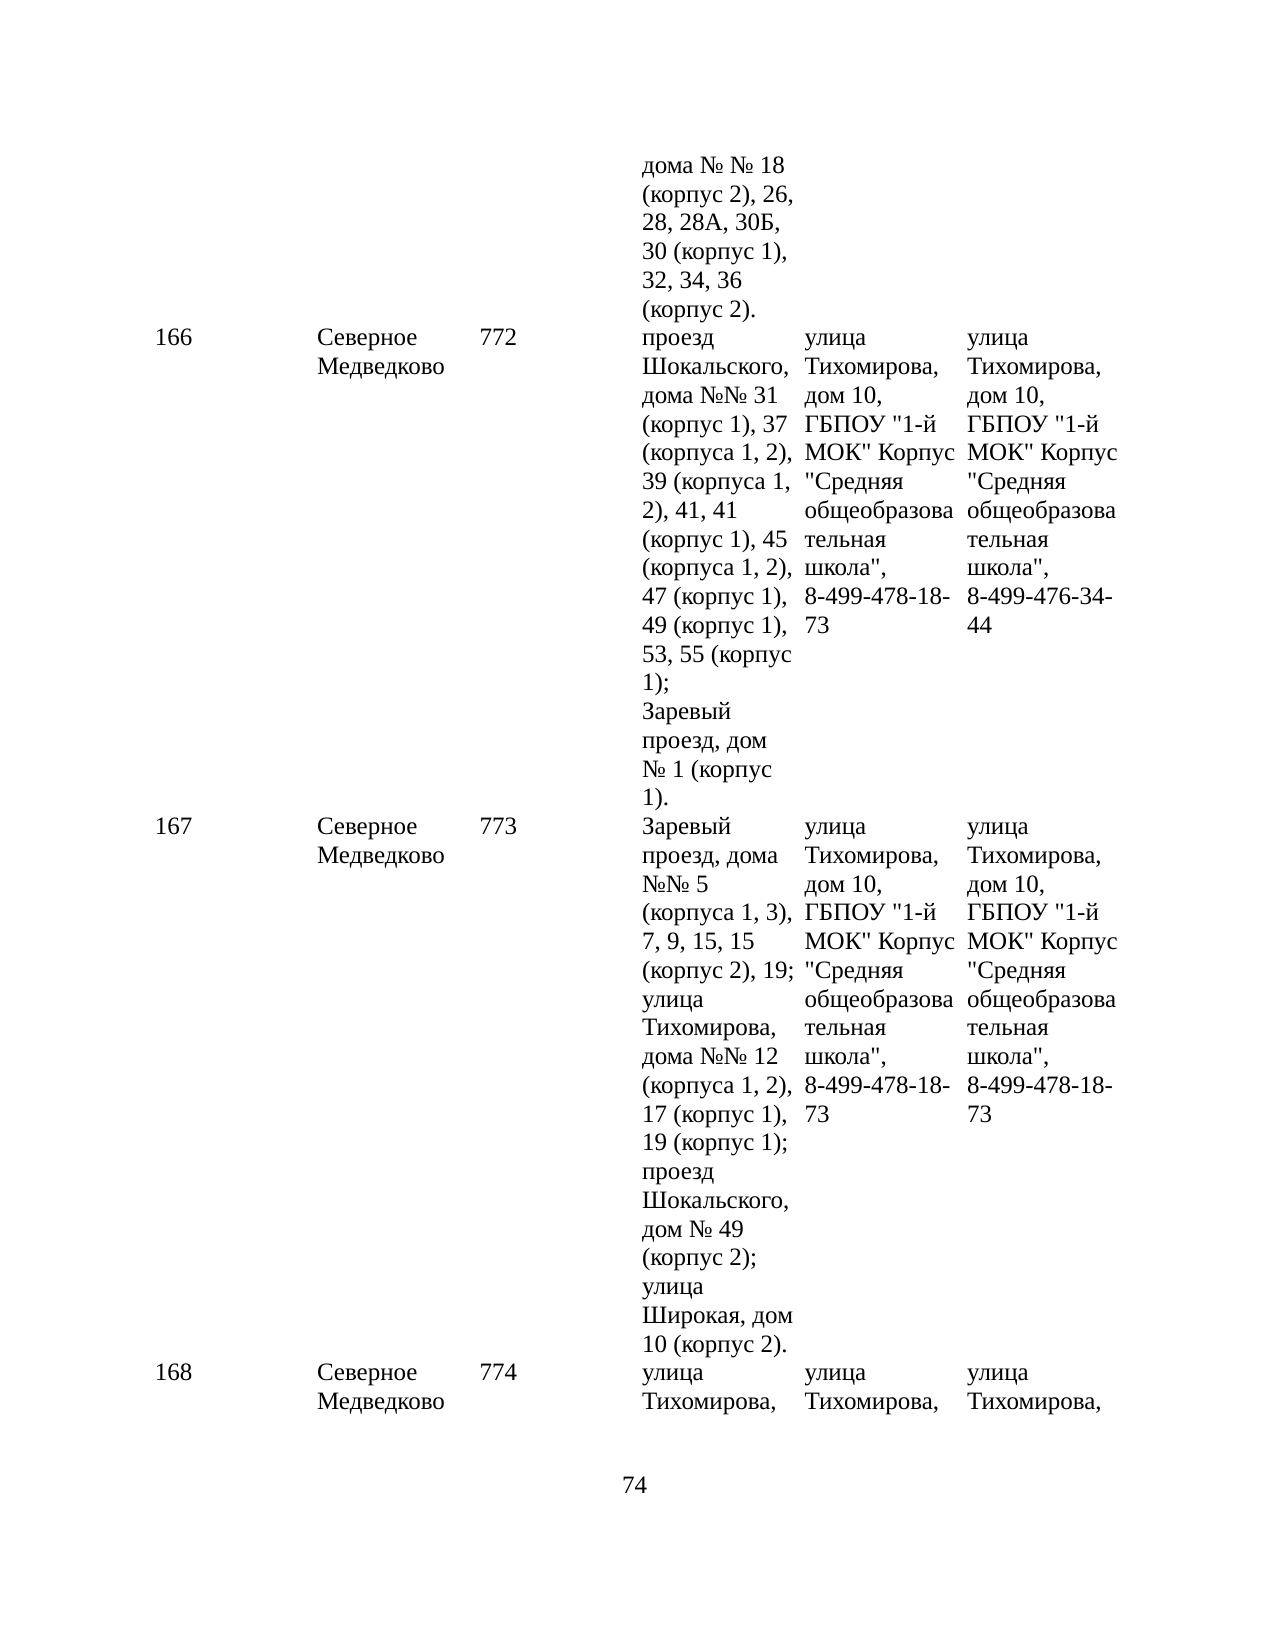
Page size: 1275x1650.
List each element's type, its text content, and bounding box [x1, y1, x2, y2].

table_cell Северное Медведково [313, 1358, 475, 1415]
table_cell улица Тихомирова, дом 10, ГБПОУ "1-й МОК" Корпус "Средняя общеобразовательная школа", 8-499-478-18-73 [800, 811, 962, 1357]
table_cell [475, 150, 637, 322]
table_cell 166 [150, 323, 312, 811]
table_cell 773 [475, 811, 637, 1357]
table_cell [963, 150, 1125, 322]
table_cell Северное Медведково [313, 323, 475, 811]
table_cell 772 [475, 323, 637, 811]
table_cell улица Тихомирова, [800, 1358, 962, 1415]
table_cell Северное Медведково [313, 811, 475, 1357]
table_cell [800, 150, 962, 322]
table_cell проезд Шокальского, дома №№ 31 (корпус 1), 37 (корпуса 1, 2), 39 (корпуса 1, 2), 41, 41 (корпус 1), 45 (корпуса 1, 2), 47 (корпус 1), 49 (корпус 1), 53, 55 (корпус 1); Заревый проезд, дом № 1 (корпус 1). [638, 323, 800, 811]
table_cell [313, 150, 475, 322]
table_cell улица Тихомирова, дом 10, ГБПОУ "1-й МОК" Корпус "Средняя общеобразовательная школа", 8-499-476-34-44 [963, 323, 1125, 811]
table_cell дома № № 18 (корпус 2), 26, 28, 28А, 30Б, 30 (корпус 1), 32, 34, 36 (корпус 2). [638, 150, 800, 322]
table_cell 774 [475, 1358, 637, 1415]
table_cell [150, 150, 312, 322]
table_cell улица Тихомирова, дом 10, ГБПОУ "1-й МОК" Корпус "Средняя общеобразовательная школа", 8-499-478-18-73 [800, 323, 962, 811]
table_cell 168 [150, 1358, 312, 1415]
table_cell 167 [150, 811, 312, 1357]
table_cell улица Тихомирова, [638, 1358, 800, 1415]
table_cell улица Тихомирова, [963, 1358, 1125, 1415]
table_cell Заревый проезд, дома №№ 5 (корпуса 1, 3), 7, 9, 15, 15 (корпус 2), 19; улица Тихомирова, дома №№ 12 (корпуса 1, 2), 17 (корпус 1), 19 (корпус 1); проезд Шокальского, дом № 49 (корпус 2); улица Широкая, дом 10 (корпус 2). [638, 811, 800, 1357]
table_cell улица Тихомирова, дом 10, ГБПОУ "1-й МОК" Корпус "Средняя общеобразовательная школа", 8-499-478-18-73 [963, 811, 1125, 1357]
